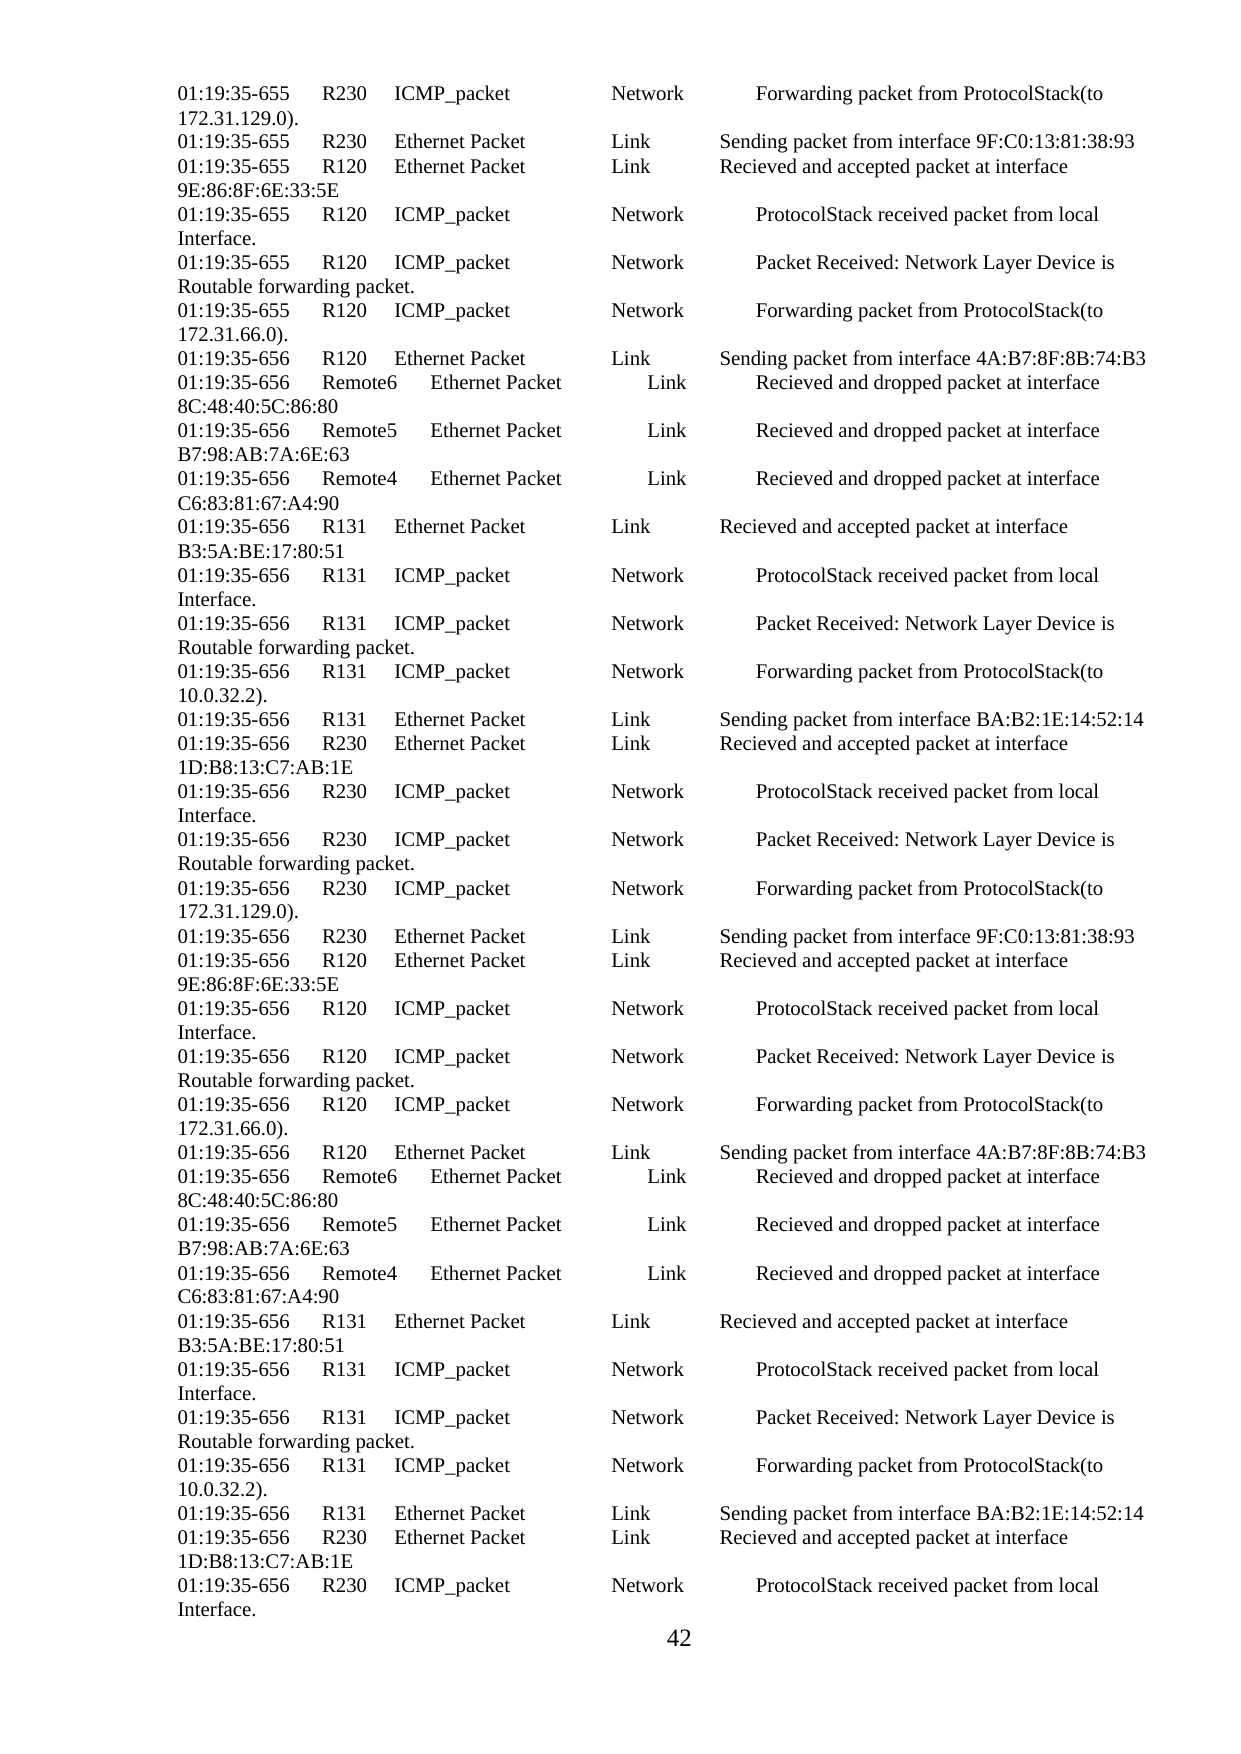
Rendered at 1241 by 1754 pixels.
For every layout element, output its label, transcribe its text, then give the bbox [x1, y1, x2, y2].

text 01:19:35-656 R131 ICMP_packet Network Forwarding packet from ProtocolStack(to 10.0.32.2). [177, 1453, 1181, 1501]
text 01:19:35-656 R230 ICMP_packet Network ProtocolStack received packet from local Interface. [177, 779, 1181, 827]
text 01:19:35-656 R230 ICMP_packet Network ProtocolStack received packet from local Interface. [177, 1573, 1181, 1621]
text 01:19:35-656 R131 Ethernet Packet Link Recieved and accepted packet at interface B3:5A:BE:17:80:51 [177, 514, 1181, 563]
text 01:19:35-655 R230 ICMP_packet Network Forwarding packet from ProtocolStack(to 172.31.129.0). [177, 81, 1181, 129]
text 01:19:35-655 R230 Ethernet Packet Link Sending packet from interface 9F:C0:13:81:38:93 [177, 129, 1181, 153]
text 01:19:35-656 R230 Ethernet Packet Link Recieved and accepted packet at interface 1D:B8:13:C7:AB:1E [177, 1525, 1181, 1573]
text 01:19:35-656 R120 ICMP_packet Network Forwarding packet from ProtocolStack(to 172.31.66.0). [177, 1092, 1181, 1140]
text 01:19:35-656 R120 ICMP_packet Network Packet Received: Network Layer Device is Routable forwarding packet. [177, 1044, 1181, 1092]
text 01:19:35-656 R120 Ethernet Packet Link Recieved and accepted packet at interface 9E:86:8F:6E:33:5E [177, 948, 1181, 996]
text 01:19:35-656 R120 Ethernet Packet Link Sending packet from interface 4A:B7:8F:8B:74:B3 [177, 346, 1181, 370]
text 01:19:35-656 R120 Ethernet Packet Link Sending packet from interface 4A:B7:8F:8B:74:B3 [177, 1140, 1181, 1164]
text 01:19:35-656 R131 Ethernet Packet Link Sending packet from interface BA:B2:1E:14:52:14 [177, 707, 1181, 731]
text 01:19:35-656 Remote5 Ethernet Packet Link Recieved and dropped packet at interface B7:98:AB:7A:6E:63 [177, 418, 1181, 466]
text 01:19:35-656 Remote4 Ethernet Packet Link Recieved and dropped packet at interface C6:83:81:67:A4:90 [177, 1260, 1181, 1308]
text 01:19:35-656 R120 ICMP_packet Network ProtocolStack received packet from local Interface. [177, 996, 1181, 1044]
text 01:19:35-655 R120 ICMP_packet Network Forwarding packet from ProtocolStack(to 172.31.66.0). [177, 298, 1181, 346]
text 01:19:35-656 R131 ICMP_packet Network Packet Received: Network Layer Device is Routable forwarding packet. [177, 1405, 1181, 1453]
text 01:19:35-655 R120 ICMP_packet Network Packet Received: Network Layer Device is Routable forwarding packet. [177, 250, 1181, 298]
text 01:19:35-656 R131 ICMP_packet Network Forwarding packet from ProtocolStack(to 10.0.32.2). [177, 659, 1181, 707]
text 01:19:35-656 R230 ICMP_packet Network Forwarding packet from ProtocolStack(to 172.31.129.0). [177, 875, 1181, 923]
text 01:19:35-656 R131 ICMP_packet Network Packet Received: Network Layer Device is Routable forwarding packet. [177, 611, 1181, 659]
text 01:19:35-656 R230 Ethernet Packet Link Recieved and accepted packet at interface 1D:B8:13:C7:AB:1E [177, 731, 1181, 779]
text 01:19:35-656 Remote6 Ethernet Packet Link Recieved and dropped packet at interface 8C:48:40:5C:86:80 [177, 370, 1181, 418]
text 01:19:35-656 R230 ICMP_packet Network Packet Received: Network Layer Device is Routable forwarding packet. [177, 827, 1181, 875]
text 01:19:35-656 R131 Ethernet Packet Link Recieved and accepted packet at interface B3:5A:BE:17:80:51 [177, 1308, 1181, 1357]
text 01:19:35-656 R131 Ethernet Packet Link Sending packet from interface BA:B2:1E:14:52:14 [177, 1501, 1181, 1525]
text 01:19:35-655 R120 ICMP_packet Network ProtocolStack received packet from local Interface. [177, 202, 1181, 250]
text 01:19:35-656 R131 ICMP_packet Network ProtocolStack received packet from local Interface. [177, 563, 1181, 611]
text 01:19:35-656 Remote6 Ethernet Packet Link Recieved and dropped packet at interface 8C:48:40:5C:86:80 [177, 1164, 1181, 1212]
text 01:19:35-656 R131 ICMP_packet Network ProtocolStack received packet from local Interface. [177, 1357, 1181, 1405]
text 01:19:35-656 Remote4 Ethernet Packet Link Recieved and dropped packet at interface C6:83:81:67:A4:90 [177, 466, 1181, 514]
text 01:19:35-656 R230 Ethernet Packet Link Sending packet from interface 9F:C0:13:81:38:93 [177, 923, 1181, 948]
text 01:19:35-655 R120 Ethernet Packet Link Recieved and accepted packet at interface 9E:86:8F:6E:33:5E [177, 153, 1181, 202]
text 01:19:35-656 Remote5 Ethernet Packet Link Recieved and dropped packet at interface B7:98:AB:7A:6E:63 [177, 1212, 1181, 1260]
